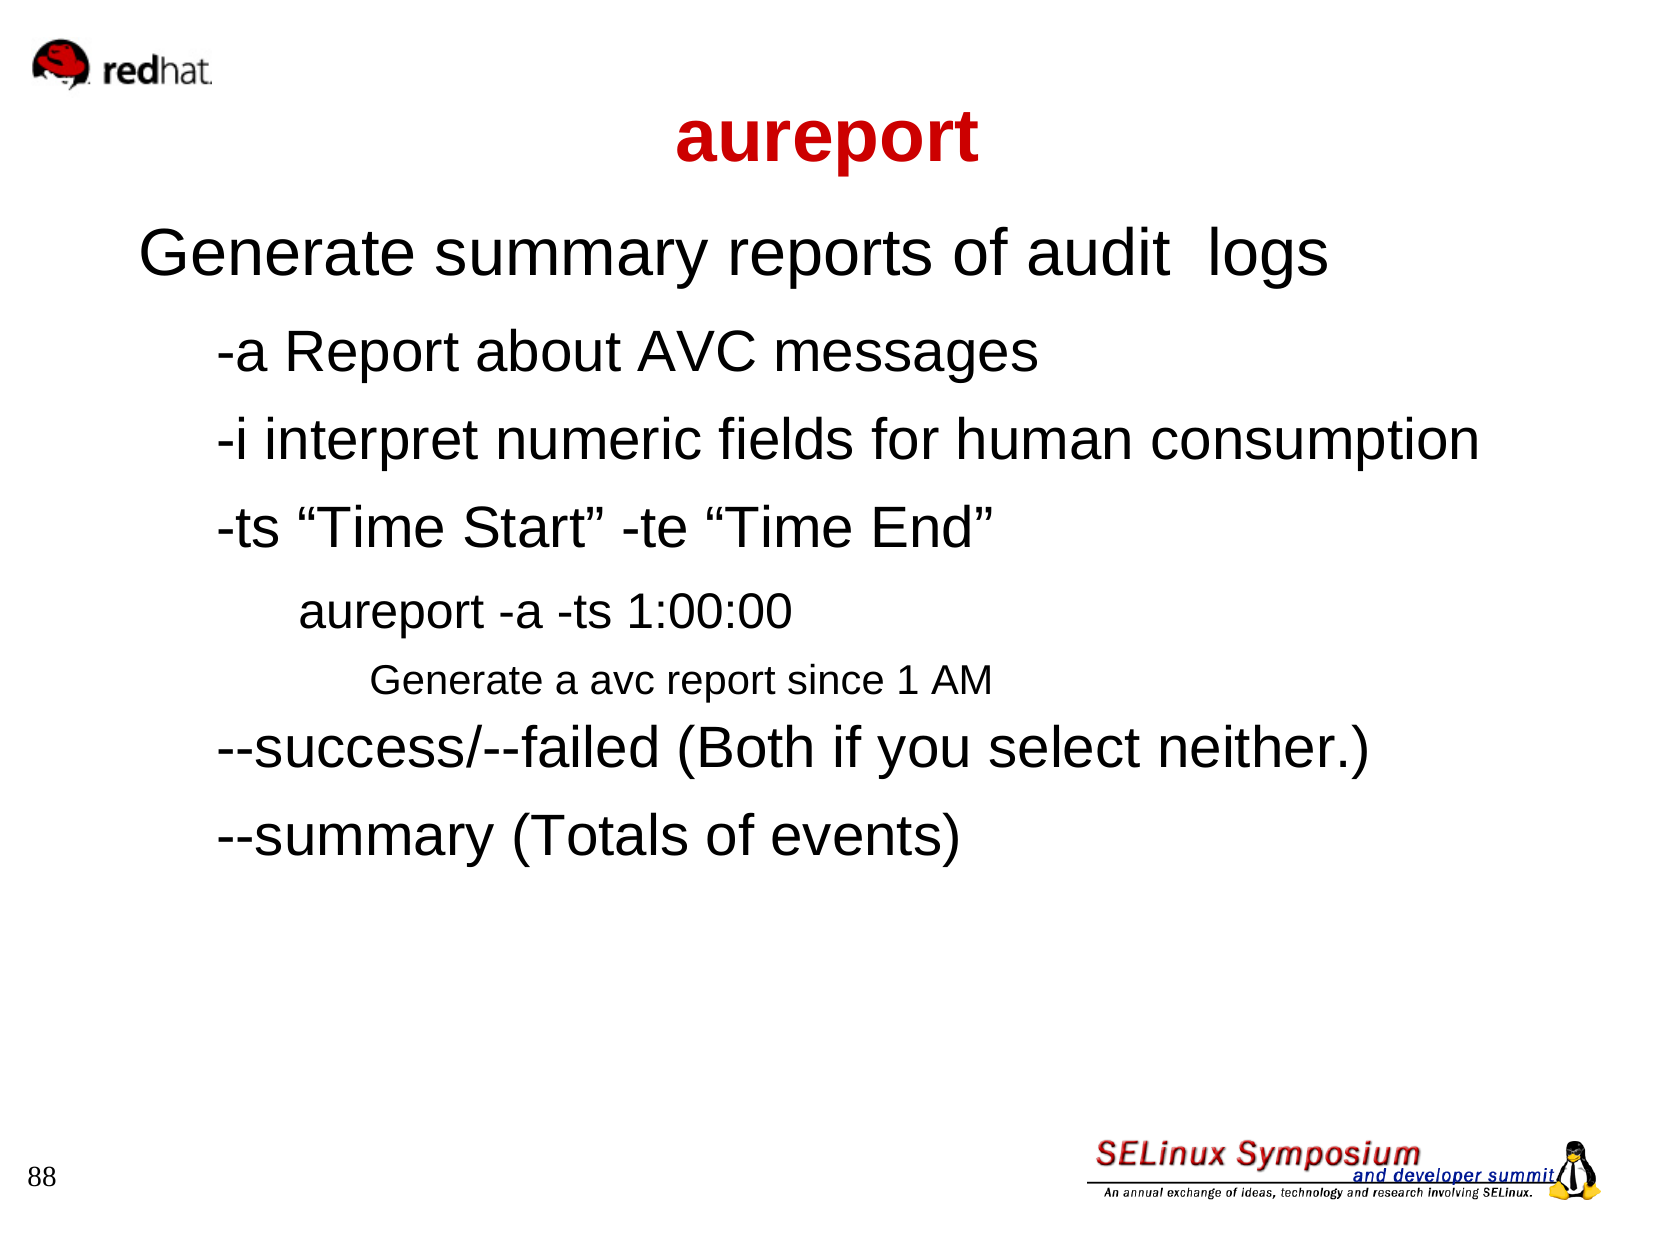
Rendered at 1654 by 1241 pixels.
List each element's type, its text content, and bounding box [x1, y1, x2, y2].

title aureport [121, 55, 1534, 214]
list Generate summary reports of audit logs -a Report about AVC messages -i interpret numeric fields for human consumption -ts “Time Start” -te “Time End” aureport -a -ts 1:00:00 Generate a avc report since 1 AM --success/--failed (Both if you select neither.) --summary (Totals of events) [121, 214, 1534, 1088]
picture [1087, 1135, 1613, 1200]
picture [31, 37, 212, 98]
